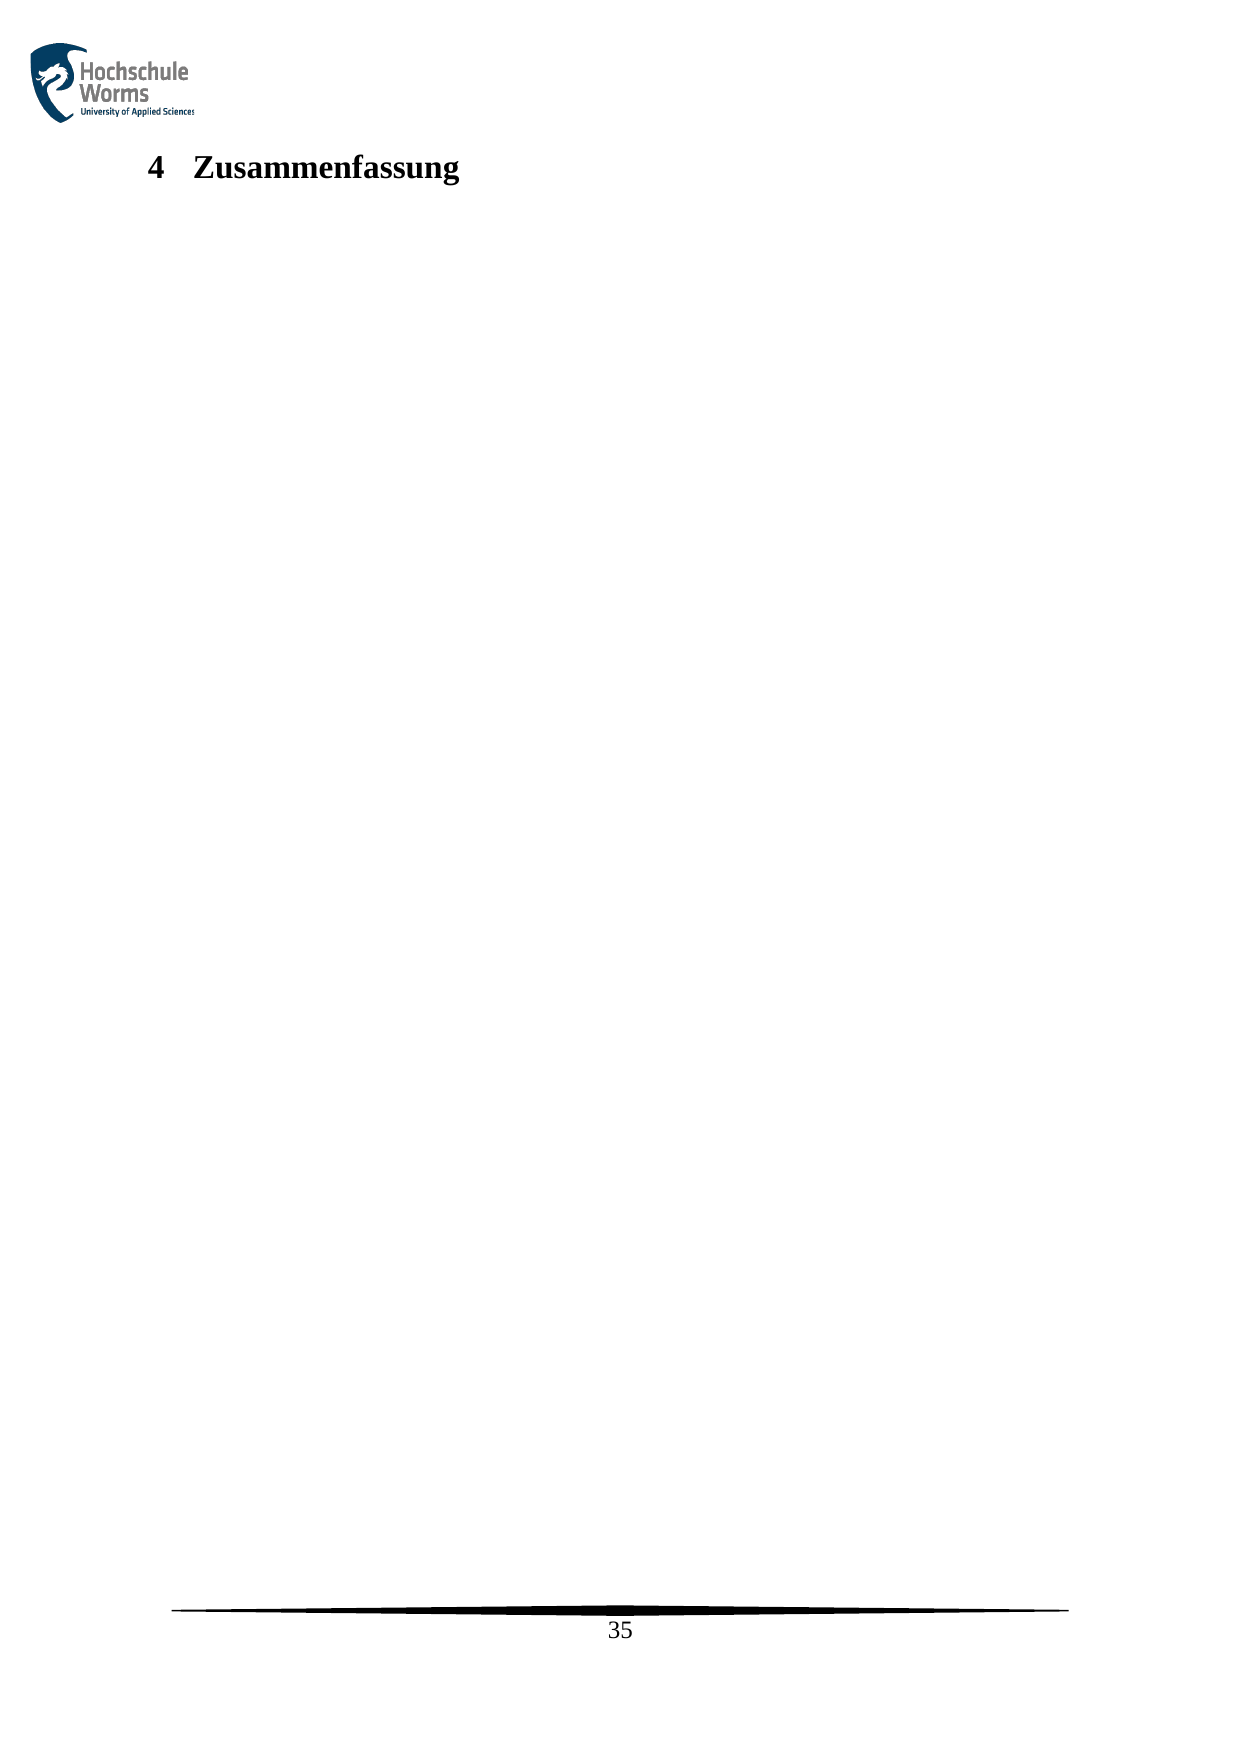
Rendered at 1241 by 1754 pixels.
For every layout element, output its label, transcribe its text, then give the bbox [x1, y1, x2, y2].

subtitle Zusammenfassung [148, 148, 1092, 186]
